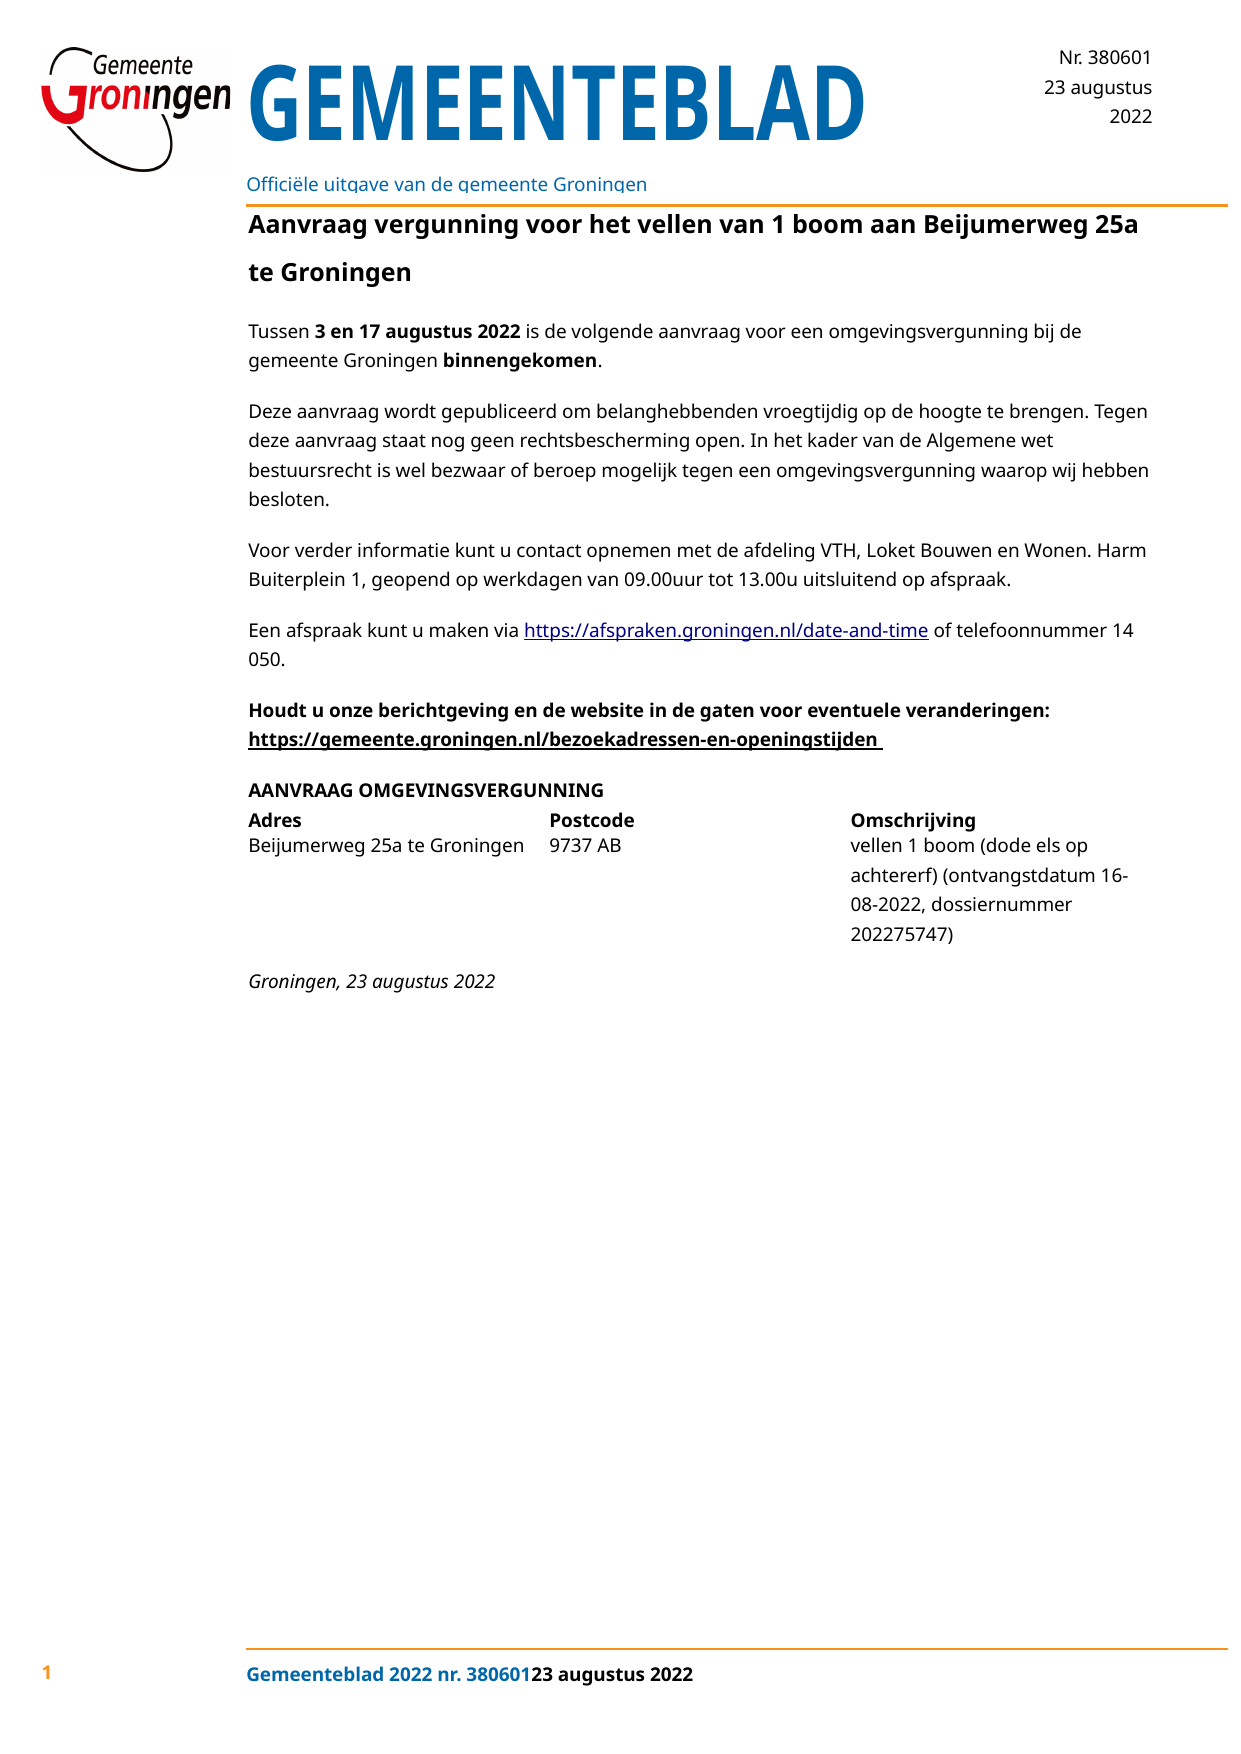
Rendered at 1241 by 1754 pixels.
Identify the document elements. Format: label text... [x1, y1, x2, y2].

text Een afspraak kunt u maken via https://afspraken.groningen.nl/date-and-time of telefoonnummer 14 050. [248, 617, 1152, 672]
table_header Adres [248, 807, 549, 832]
table_header Omschrijving [850, 807, 1152, 832]
table_header Postcode [549, 807, 850, 832]
text Groningen, 23 augustus 2022 [248, 968, 1152, 994]
text Houdt u onze berichtgeving en de website in de gaten voor eventuele veranderingen: https://gemeente.groningen.nl/bezoekadressen-en-openingstijden [248, 697, 1152, 752]
text AANVRAAG OMGEVINGSVERGUNNING [248, 777, 1152, 803]
text Voor verder informatie kunt u contact opnemen met de afdeling VTH, Loket Bouwen en Wonen. Harm Buiterplein 1, geopend op werkdagen van 09.00uur tot 13.00u uitsluitend op afspraak. [248, 537, 1152, 592]
text Deze aanvraag wordt gepubliceerd om belanghebbenden vroegtijdig op de hoogte te brengen. Tegen deze aanvraag staat nog geen rechtsbescherming open. In het kader van de Algemene wet bestuursrecht is wel bezwaar of beroep mogelijk tegen een omgevingsvergunning waarop wij hebben besloten. [248, 398, 1152, 512]
text Tussen 3 en 17 augustus 2022 is de volgende aanvraag voor een omgevingsvergunning bij de gemeente Groningen binnengekomen. [248, 318, 1152, 373]
picture [41, 47, 231, 172]
table_cell 9737 AB [549, 833, 850, 947]
table_cell vellen 1 boom (dode els op achtererf) (ontvangstdatum 16-08-2022, dossiernummer 202275747) [850, 833, 1152, 947]
text Aanvraag vergunning voor het vellen van 1 boom aan Beijumerweg 25a te Groningen [248, 207, 1152, 288]
table_cell Beijumerweg 25a te Groningen [248, 833, 549, 947]
